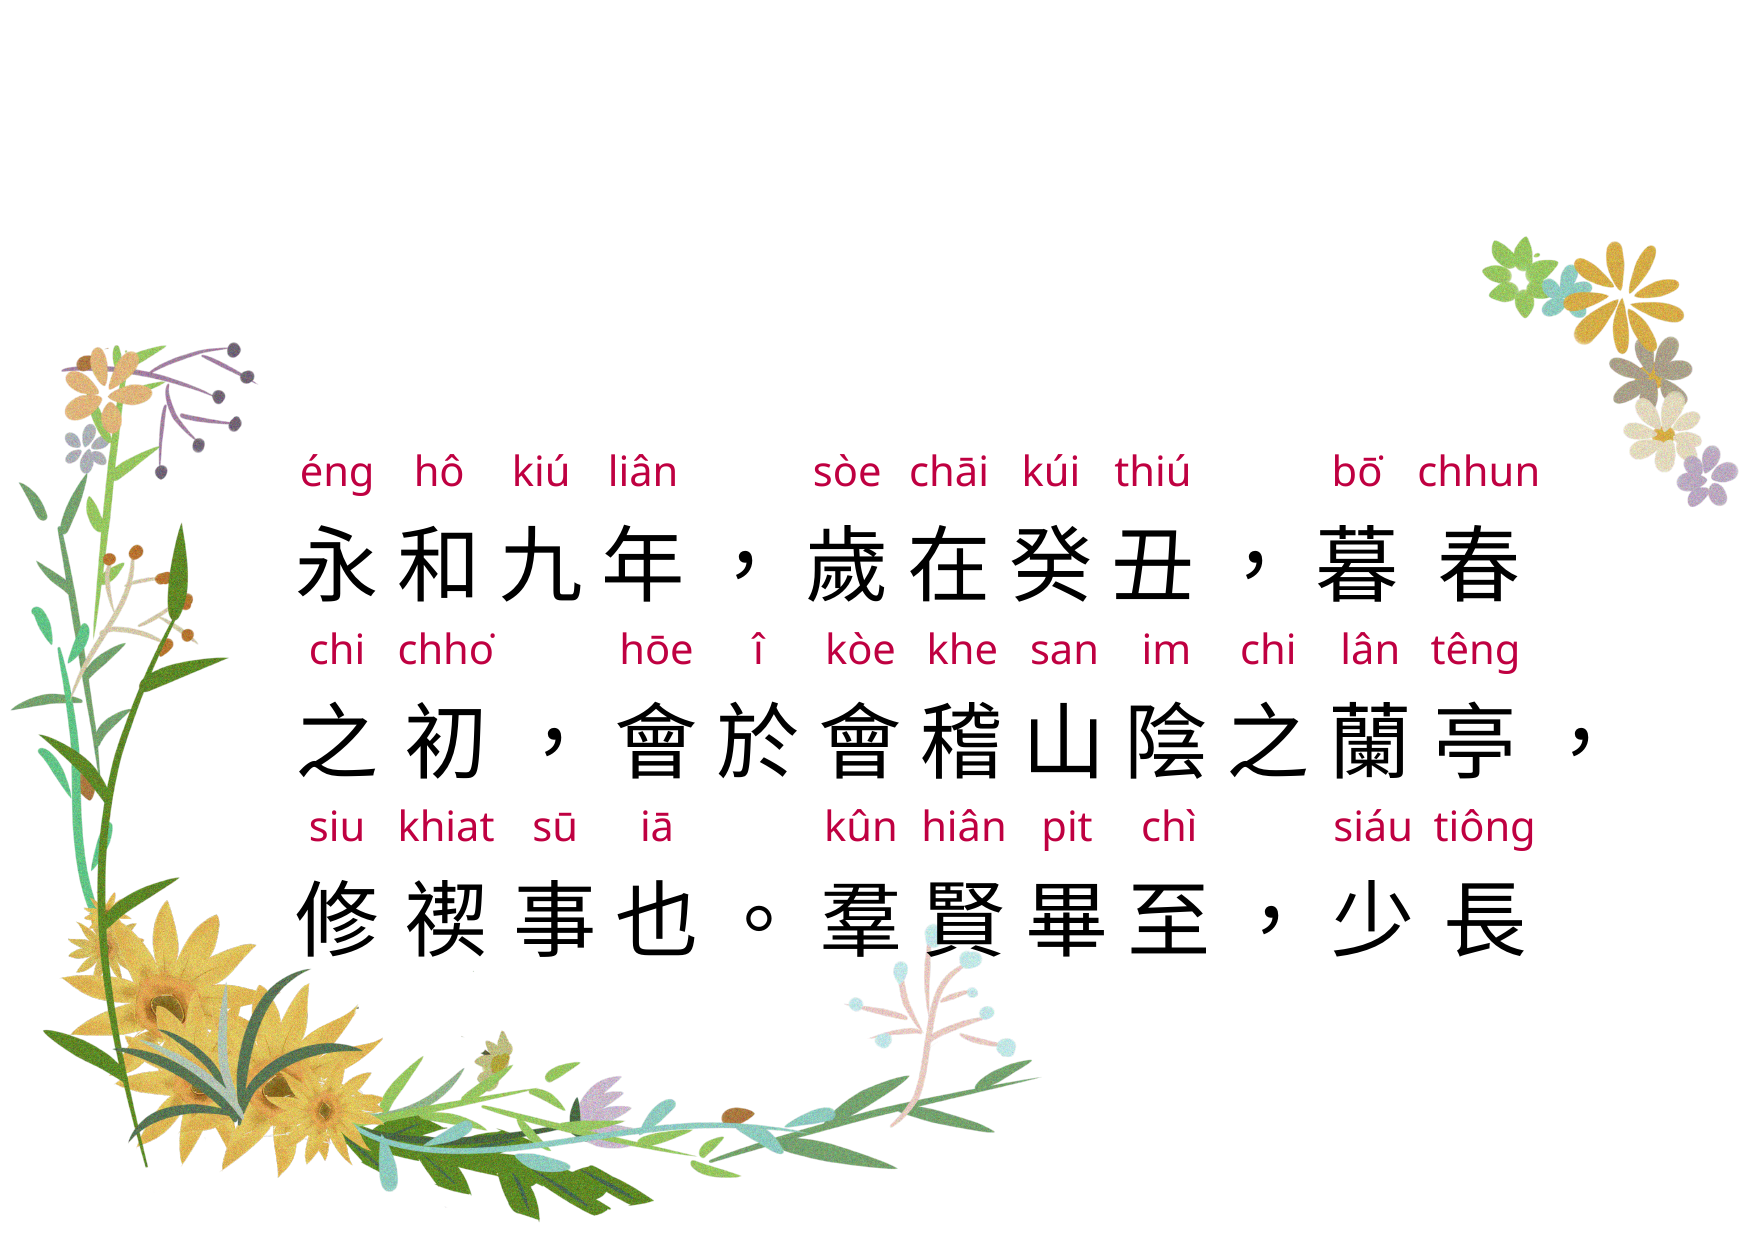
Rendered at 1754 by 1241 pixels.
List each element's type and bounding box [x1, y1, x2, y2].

picture [0, 218, 1754, 1241]
